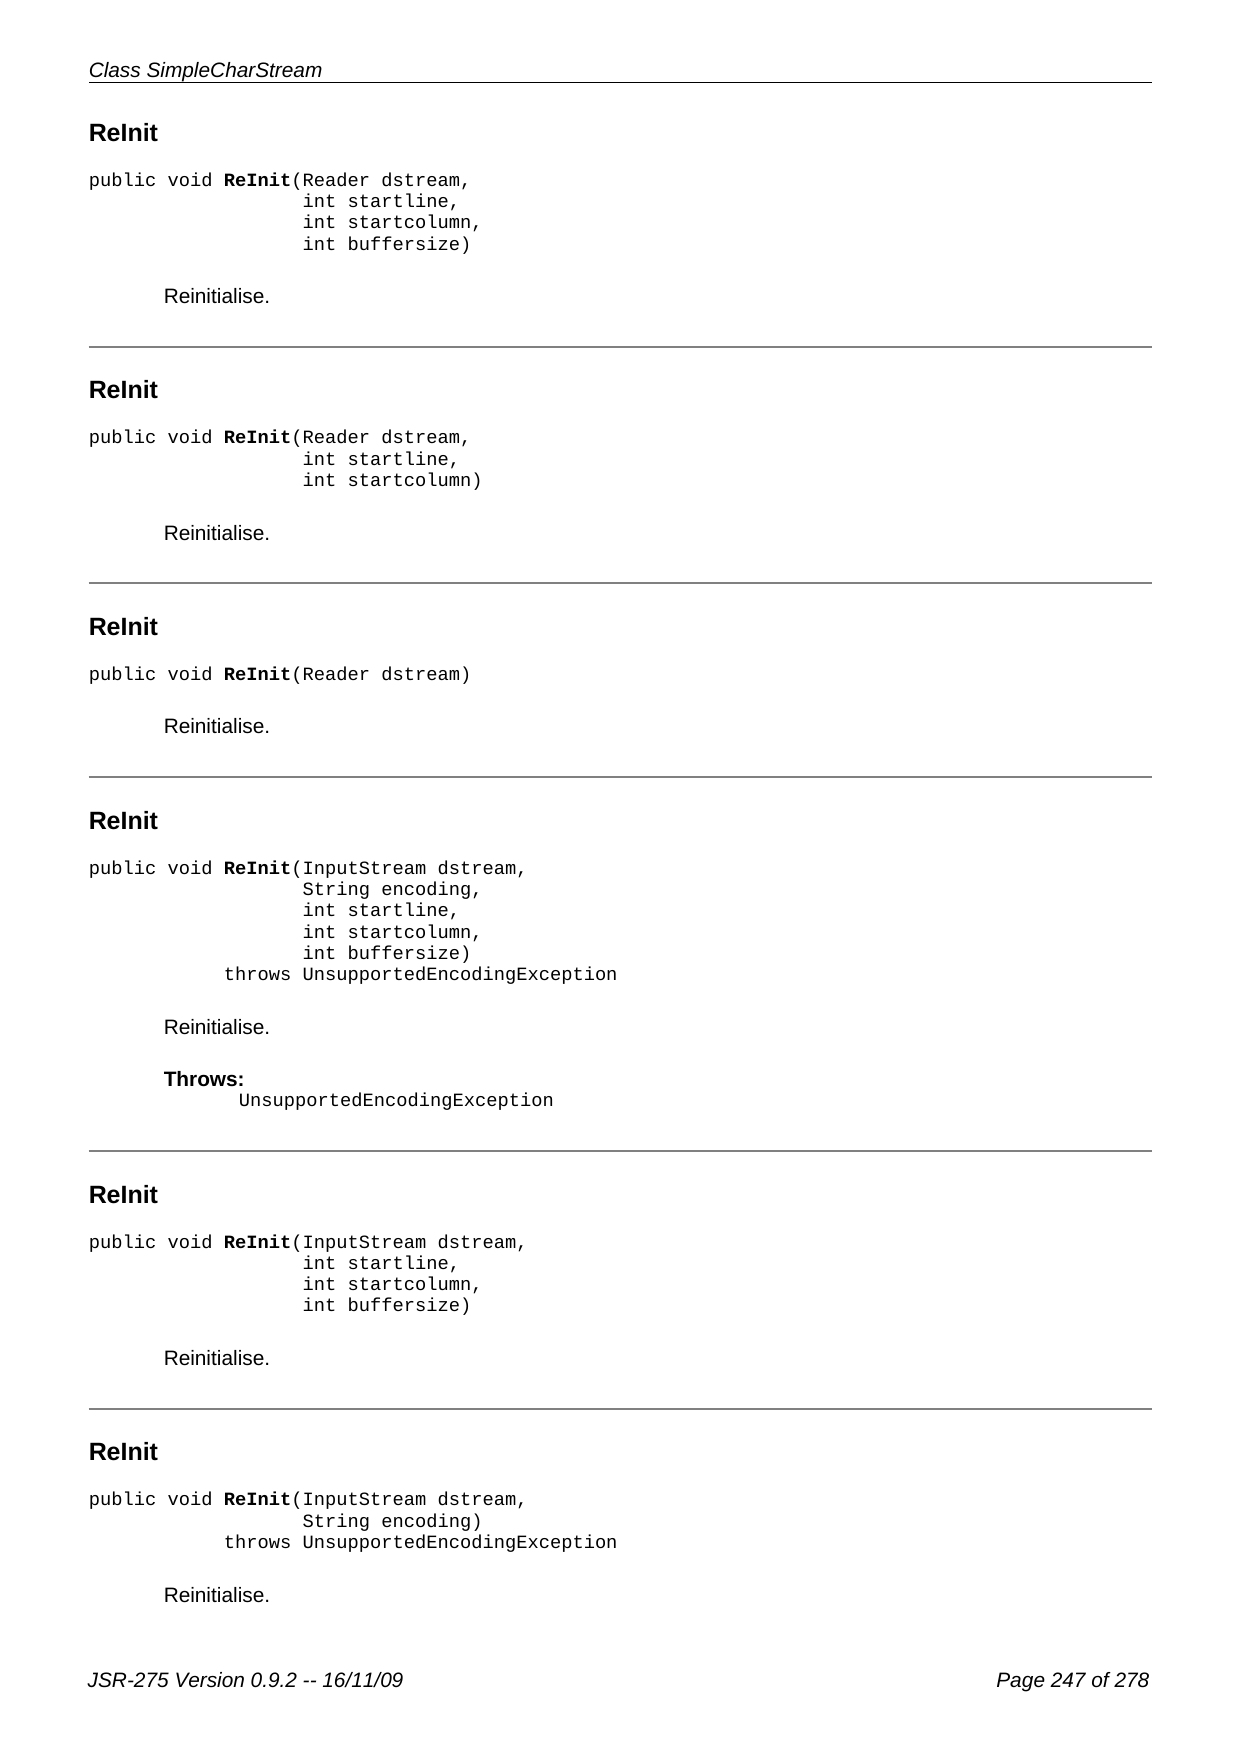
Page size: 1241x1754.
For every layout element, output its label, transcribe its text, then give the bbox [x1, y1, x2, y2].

text Reinitialise. [163, 285, 1152, 308]
text public void ReInit(Reader dstream, int startline, int startcolumn) [88, 428, 1152, 492]
subtitle ReInit [88, 613, 1152, 641]
subtitle ReInit [88, 1180, 1152, 1208]
text public void ReInit(InputStream dstream, String encoding, int startline, int startcolumn, int buffersize) throws UnsupportedEncodingException [88, 859, 1152, 986]
text public void ReInit(InputStream dstream, String encoding) throws UnsupportedEncodingException [88, 1490, 1152, 1554]
text Reinitialise. [163, 521, 1152, 544]
text Reinitialise. [163, 715, 1152, 738]
text public void ReInit(InputStream dstream, int startline, int startcolumn, int buffersize) [88, 1232, 1152, 1317]
subtitle ReInit [88, 118, 1152, 146]
text Reinitialise. [163, 1347, 1152, 1370]
text UnsupportedEncodingException [238, 1091, 1152, 1112]
text public void ReInit(Reader dstream) [88, 665, 1152, 686]
text public void ReInit(Reader dstream, int startline, int startcolumn, int buffersize) [88, 171, 1152, 256]
subtitle ReInit [88, 376, 1152, 404]
subtitle ReInit [88, 807, 1152, 834]
text Throws: [163, 1068, 1152, 1091]
text Reinitialise. [163, 1015, 1152, 1038]
text Reinitialise. [163, 1583, 1152, 1606]
subtitle ReInit [88, 1438, 1152, 1466]
